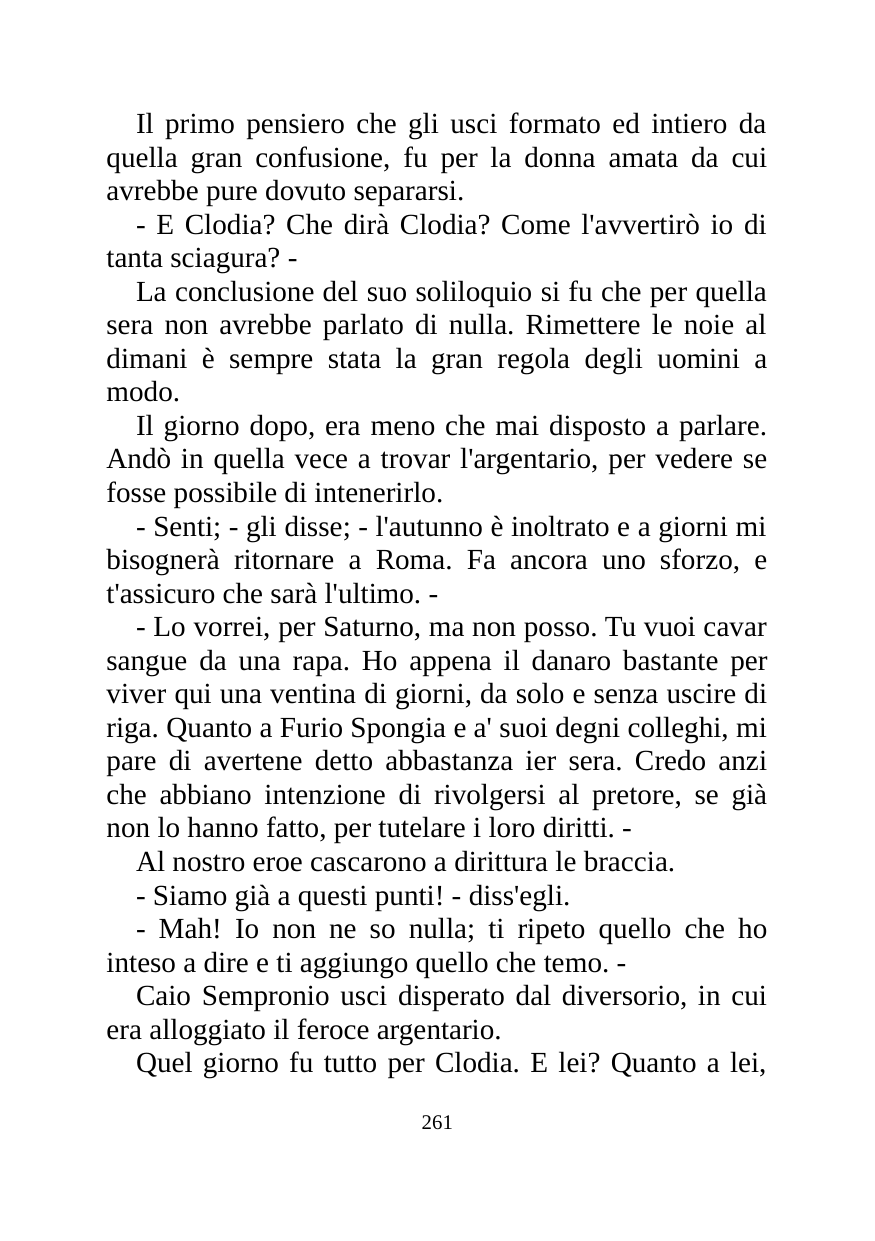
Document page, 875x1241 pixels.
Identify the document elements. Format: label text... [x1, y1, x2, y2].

text - Senti; - gli disse; - l'autunno è inoltrato e a giorni mi bisognerà ritornare a Roma. Fa ancora uno sforzo, e t'assicuro che sarà l'ultimo. - [106, 509, 768, 609]
text - E Clodia? Che dirà Clodia? Come l'avvertirò io di tanta sciagura? - [106, 207, 768, 274]
text Il giorno dopo, era meno che mai disposto a parlare. Andò in quella vece a trovar l'argentario, per vedere se fosse possibile di intenerirlo. [106, 408, 768, 509]
text Al nostro eroe cascarono a dirittura le braccia. [106, 844, 768, 878]
text La conclusione del suo soliloquio si fu che per quella sera non avrebbe parlato di nulla. Rimettere le noie al dimani è sempre stata la gran regola degli uomini a modo. [106, 274, 768, 408]
text - Siamo già a questi punti! - diss'egli. [106, 878, 768, 911]
text - Mah! Io non ne so nulla; ti ripeto quello che ho inteso a dire e ti aggiungo quello che temo. - [106, 911, 768, 978]
text Quel giorno fu tutto per Clodia. E lei? Quanto a lei, [106, 1045, 768, 1079]
text - Lo vorrei, per Saturno, ma non posso. Tu vuoi cavar sangue da una rapa. Ho appena il danaro bastante per viver qui una ventina di giorni, da solo e senza uscire di riga. Quanto a Furio Spongia e a' suoi degni colleghi, mi pare di avertene detto abbastanza ier sera. Credo anzi che abbiano intenzione di rivolgersi al pretore, se già non lo hanno fatto, per tutelare i loro diritti. - [106, 609, 768, 844]
text Il primo pensiero che gli usci formato ed intiero da quella gran confusione, fu per la donna amata da cui avrebbe pure dovuto separarsi. [106, 106, 768, 207]
text Caio Sempronio usci disperato dal diversorio, in cui era alloggiato il feroce argentario. [106, 978, 768, 1045]
